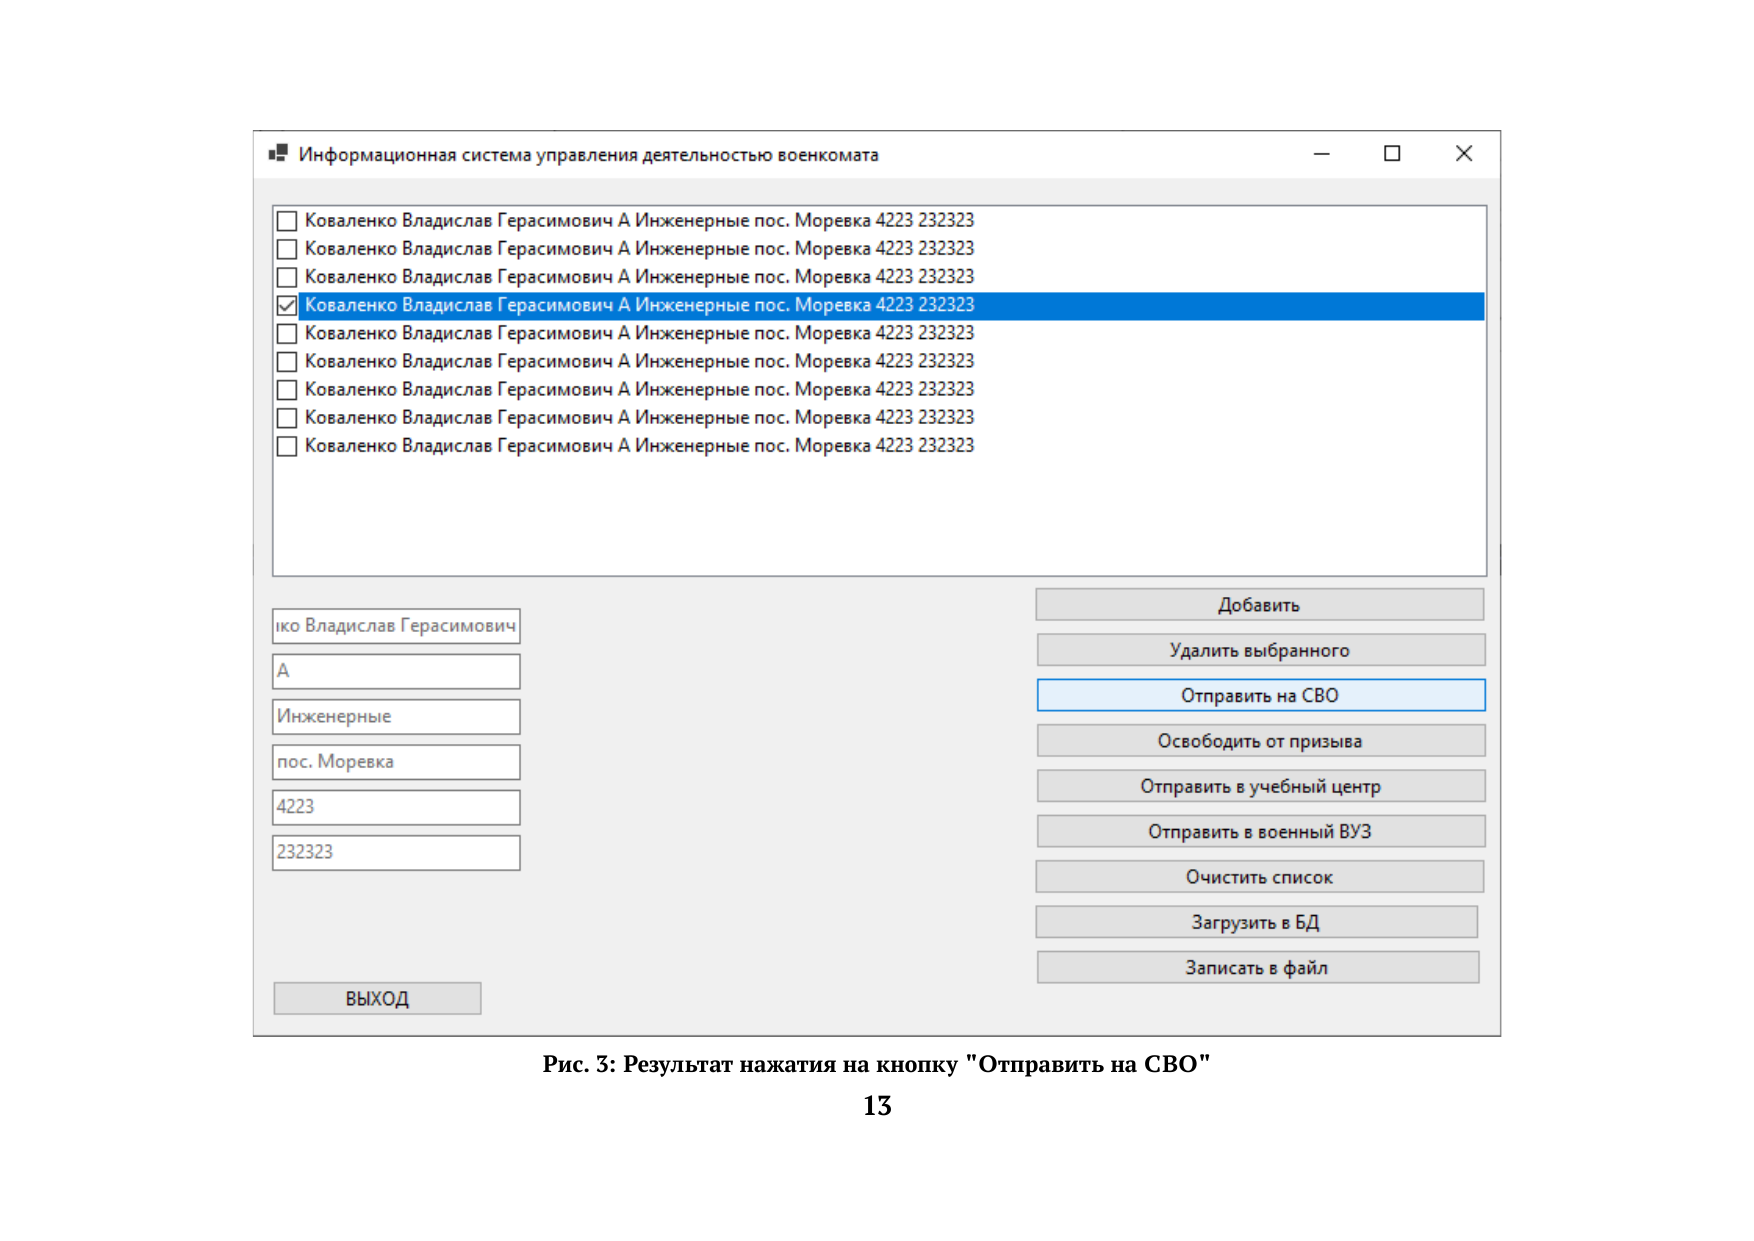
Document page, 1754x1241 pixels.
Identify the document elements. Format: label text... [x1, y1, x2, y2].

text Рис. 3: Результат нажатия на кнопку "Отправить на СВО" [253, 1037, 1501, 1078]
picture [252, 130, 1502, 1037]
